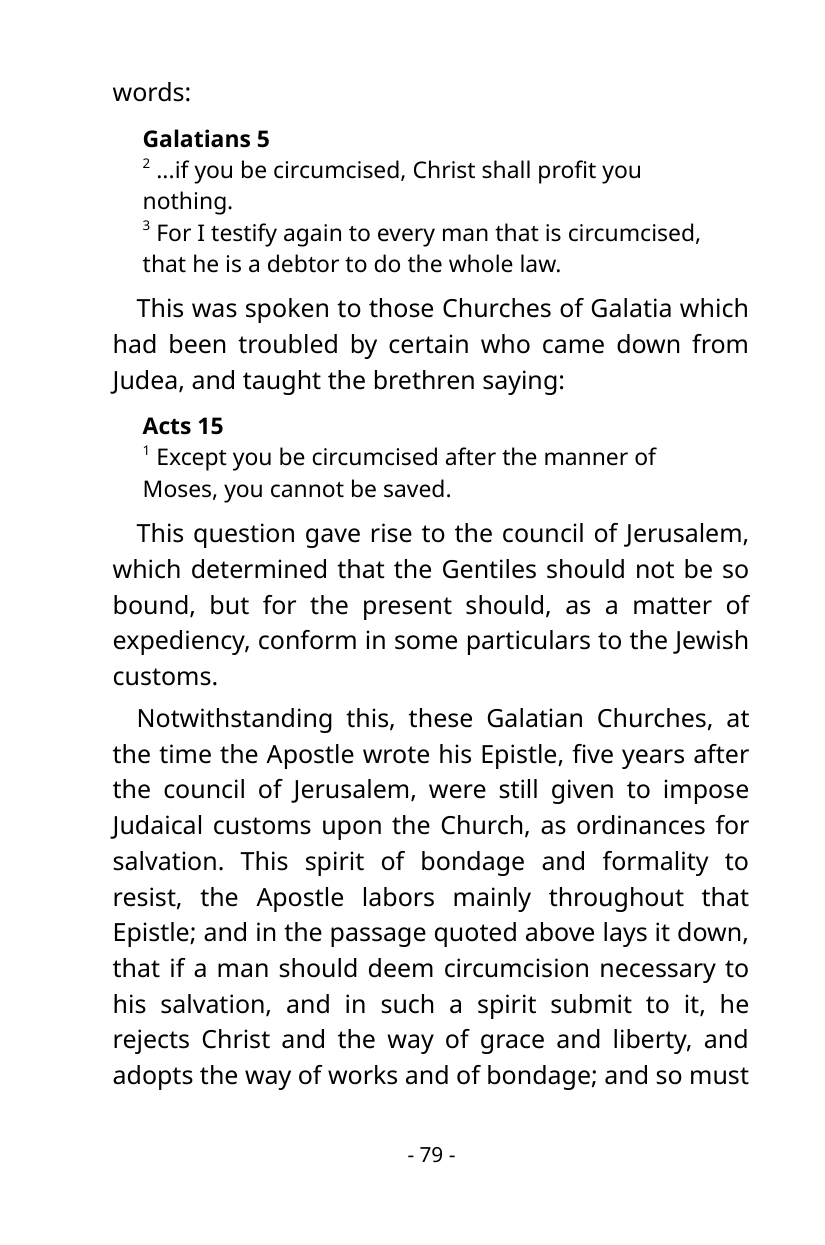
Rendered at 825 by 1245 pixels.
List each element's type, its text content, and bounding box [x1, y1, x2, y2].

text Notwithstanding this, these Galatian Churches, at the time the Apostle wrote his Epistle, five years after the council of Jerusalem, were still given to impose Judaical customs upon the Church, as ordinances for salvation. This spirit of bondage and formality to resist, the Apostle labors mainly throughout that Epistle; and in the passage quoted above lays it down, that if a man should deem circumcision necessary to his salvation, and in such a spirit submit to it, he rejects Christ and the way of grace and liberty, and adopts the way of works and of bondage; and so must [112, 701, 750, 1092]
text Acts 15 [142, 410, 750, 441]
text Galatians 5 [142, 123, 750, 154]
text 1 Except you be circumcised after the manner of Moses, you cannot be saved. [142, 441, 720, 504]
text This was spoken to those Churches of Galatia which had been troubled by certain who came down from Judea, and taught the brethren saying: [112, 291, 750, 396]
text 2 ...if you be circumcised, Christ shall profit you nothing. [142, 154, 720, 216]
text This question gave rise to the council of Jerusalem, which determined that the Gentiles should not be so bound, but for the present should, as a matter of expediency, conform in some particulars to the Jewish customs. [112, 516, 750, 693]
text 3 For I testify again to every man that is circumcised, that he is a debtor to do the whole law. [142, 216, 720, 279]
text words: [112, 75, 750, 109]
